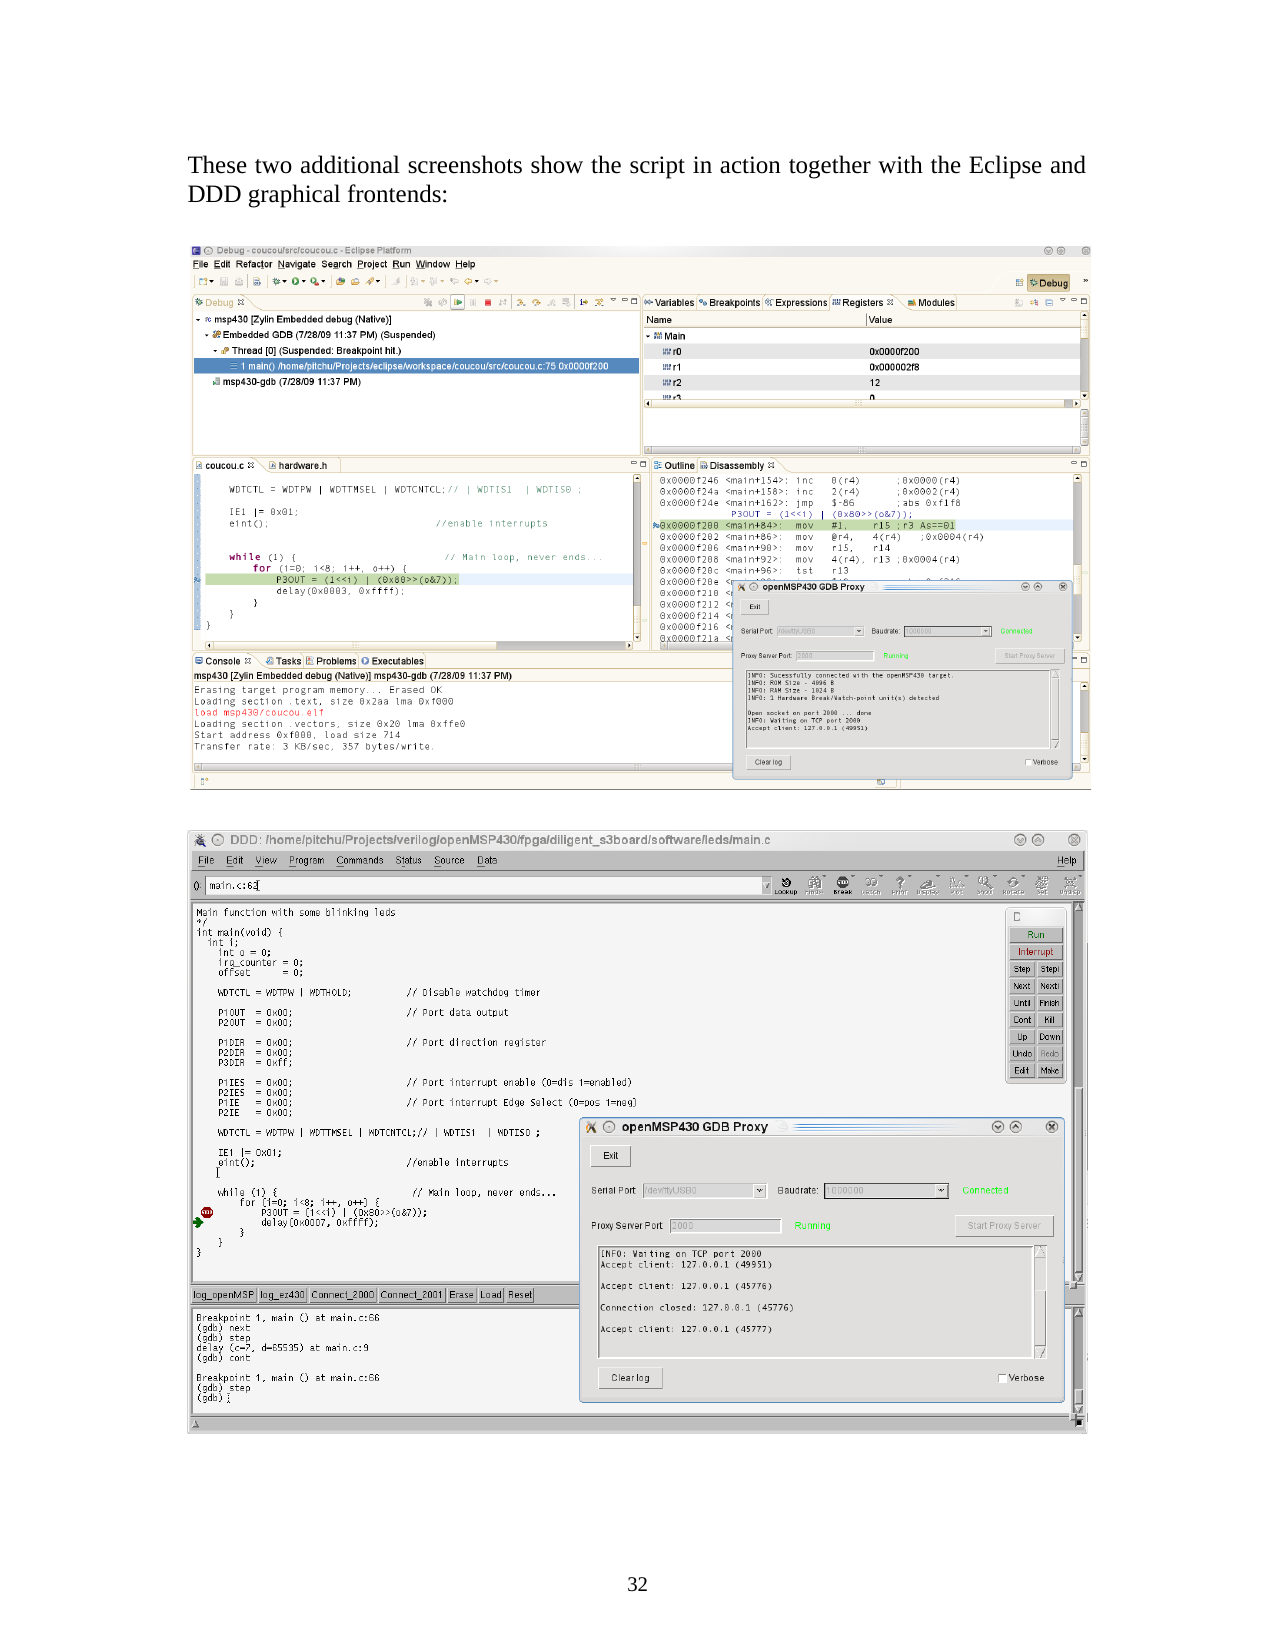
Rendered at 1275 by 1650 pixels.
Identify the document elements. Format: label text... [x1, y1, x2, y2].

picture [190, 246, 1092, 790]
text These two additional screenshots show the script in action together with the Eclipse and DDD graphical frontends: [187, 150, 1088, 207]
picture [187, 830, 1088, 1434]
